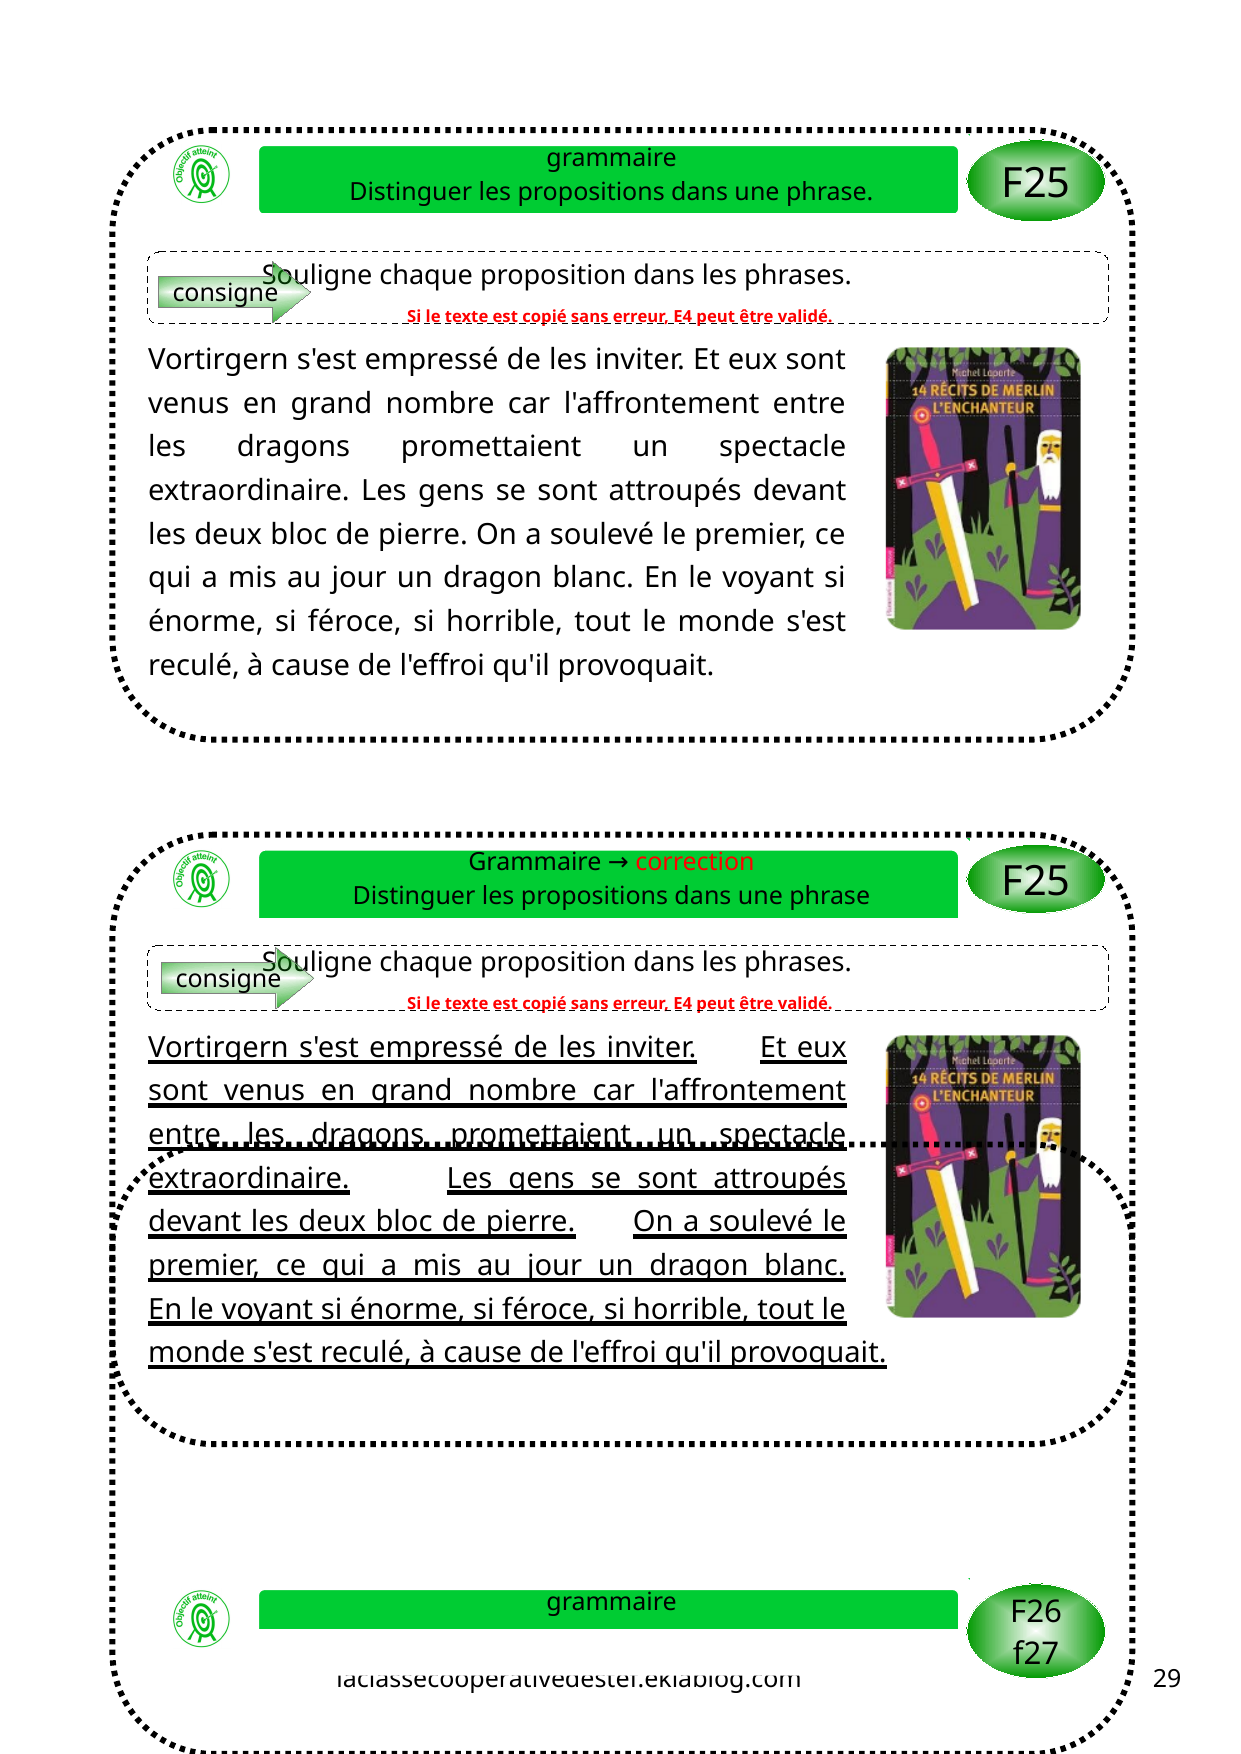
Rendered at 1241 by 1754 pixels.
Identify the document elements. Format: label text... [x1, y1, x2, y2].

table_cell [142, 918, 245, 935]
table_cell [1098, 299, 1139, 333]
table_cell [271, 987, 302, 994]
table_cell [1139, 1578, 1181, 1629]
table_cell [142, 134, 248, 213]
table_cell [253, 225, 970, 247]
table_header [1098, 810, 1139, 838]
table_cell [998, 158, 1074, 203]
table_header [142, 105, 252, 134]
table_cell Vortirgern s'est empressé de les inviter. Et eux sont venus en grand nombre car l'affrontement entre les dragons promettaient un spectacle extraordinaire. Les gens se sont attroupés devant les deux bloc de pierre. On a soulevé le premier, ce qui a mis au jour un dragon blanc. En le voyant si énorme, si féroce, si horrible, tout le monde s'est reculé, à cause de l'effroi qu'il provoquait. [142, 333, 1098, 689]
table_cell [59, 1578, 101, 1629]
table_cell [1098, 248, 1139, 298]
table_cell [1139, 689, 1181, 735]
table_cell [1098, 918, 1139, 935]
table_cell [59, 986, 101, 1020]
table_cell [1017, 1618, 1029, 1629]
table_header [1139, 1549, 1181, 1578]
table_cell [101, 213, 142, 247]
table_header [970, 105, 1098, 134]
table_cell [970, 838, 1098, 861]
table_cell [142, 838, 249, 918]
table_cell [101, 248, 142, 298]
table_cell [142, 689, 248, 735]
table_cell [1139, 248, 1181, 298]
table_cell [1098, 935, 1139, 986]
table_cell [1082, 201, 1098, 213]
table_cell [1003, 161, 1069, 200]
table_cell [972, 918, 1098, 935]
table_cell [142, 1578, 248, 1629]
table_cell [59, 689, 101, 735]
table_header [59, 105, 101, 134]
table_cell [101, 1020, 142, 1377]
table_cell [248, 689, 991, 735]
table_header [1023, 1622, 1049, 1629]
table_cell [1139, 918, 1181, 935]
table_cell [248, 1377, 991, 1422]
table_cell [1022, 173, 1040, 189]
table_cell [59, 134, 101, 213]
table_header [970, 1549, 1098, 1578]
table_header [970, 810, 1098, 838]
table_cell [1139, 299, 1181, 333]
table_cell [59, 838, 101, 918]
table_cell [59, 248, 101, 298]
table_cell [1139, 1020, 1181, 1377]
table_header [1098, 105, 1139, 134]
picture [172, 1588, 232, 1649]
table_cell [1034, 870, 1054, 888]
table_header [59, 1549, 101, 1578]
table_cell Souligne chaque proposition dans les phrases. [142, 935, 1098, 986]
table_cell [101, 1377, 142, 1422]
table_cell [164, 969, 312, 985]
table_cell [260, 918, 958, 926]
table_cell grammaire Distinguer les propositions dans une phrase. [260, 147, 958, 213]
table_cell [59, 299, 101, 333]
table_cell Si le texte est copié sans erreur, E4 peut être validé. [142, 986, 1098, 1020]
table_cell [59, 333, 101, 689]
table_cell [976, 203, 990, 213]
table_cell [1098, 333, 1139, 689]
table_header [142, 810, 252, 838]
table_cell [1098, 1020, 1139, 1377]
table_cell [970, 134, 1098, 161]
table_header [1139, 810, 1181, 838]
table_cell [101, 1578, 142, 1629]
table_cell [101, 299, 142, 333]
table_cell [101, 986, 142, 1020]
table_cell [1098, 689, 1139, 735]
table_cell Vortirgern s'est empressé de les inviter. Et eux sont venus en grand nombre car l'affrontement entre les dragons promettaient un spectacle extraordinaire. Les gens se sont attroupés devant les deux bloc de pierre. On a soulevé le premier, ce qui a mis au jour un dragon blanc. En le voyant si énorme, si féroce, si horrible, tout le [142, 1020, 1098, 1323]
table_header [59, 810, 101, 838]
table_cell [59, 918, 101, 935]
table_cell [991, 689, 1098, 735]
table_cell [1098, 134, 1139, 213]
table_cell [101, 689, 142, 735]
table_cell [1098, 1578, 1139, 1629]
table_cell [970, 213, 1098, 247]
table_cell [970, 1578, 1098, 1608]
table_cell [1098, 838, 1139, 918]
table_cell [162, 966, 272, 985]
table_header [1098, 1549, 1139, 1578]
table_header [249, 986, 294, 991]
table_cell [1139, 333, 1181, 689]
table_header [253, 105, 970, 131]
table_cell [101, 918, 142, 935]
table_cell Si le texte est copié sans erreur, E4 peut être validé. [142, 299, 1098, 333]
table_cell [59, 935, 101, 986]
table_cell [1002, 862, 1070, 897]
table_cell [142, 213, 252, 247]
table_cell [101, 333, 142, 689]
table_cell [59, 213, 101, 247]
picture [876, 1028, 1087, 1324]
picture [876, 340, 1087, 636]
table_cell [101, 134, 142, 213]
table_cell [1139, 134, 1181, 213]
table_cell [101, 838, 142, 918]
table_cell [1139, 986, 1181, 1020]
picture [172, 144, 232, 205]
table_cell Grammaire → correction Distinguer les propositions dans une phrase [260, 851, 958, 918]
table_cell [1018, 870, 1040, 888]
table_header [253, 810, 970, 837]
table_header [101, 810, 142, 838]
table_cell [1098, 1377, 1139, 1422]
table_cell [1139, 935, 1181, 986]
table_cell [1139, 1377, 1181, 1422]
table_header [101, 1549, 142, 1578]
picture [172, 848, 232, 909]
table_cell [59, 1377, 101, 1422]
table_header [1139, 105, 1181, 134]
table_cell [976, 897, 1098, 918]
table_cell [1098, 213, 1139, 247]
table_cell [1139, 213, 1181, 247]
table_cell [991, 1377, 1098, 1422]
table_cell [1035, 173, 1050, 189]
table_cell [142, 1377, 248, 1422]
table_cell [101, 935, 142, 986]
table_header [253, 1549, 970, 1578]
table_cell [59, 1020, 101, 1377]
table_header [142, 1549, 252, 1578]
table_cell Souligne chaque proposition dans les phrases. [142, 248, 1098, 298]
table_header [101, 105, 142, 134]
table_header [186, 986, 247, 991]
table_cell [1029, 177, 1039, 185]
table_cell [1098, 986, 1139, 1020]
table_cell monde s'est reculé, à cause de l'effroi qu'il provoquait. [142, 1324, 1098, 1377]
table_cell grammaire [260, 1591, 958, 1629]
table_cell [165, 986, 206, 993]
table_cell [1139, 838, 1181, 918]
